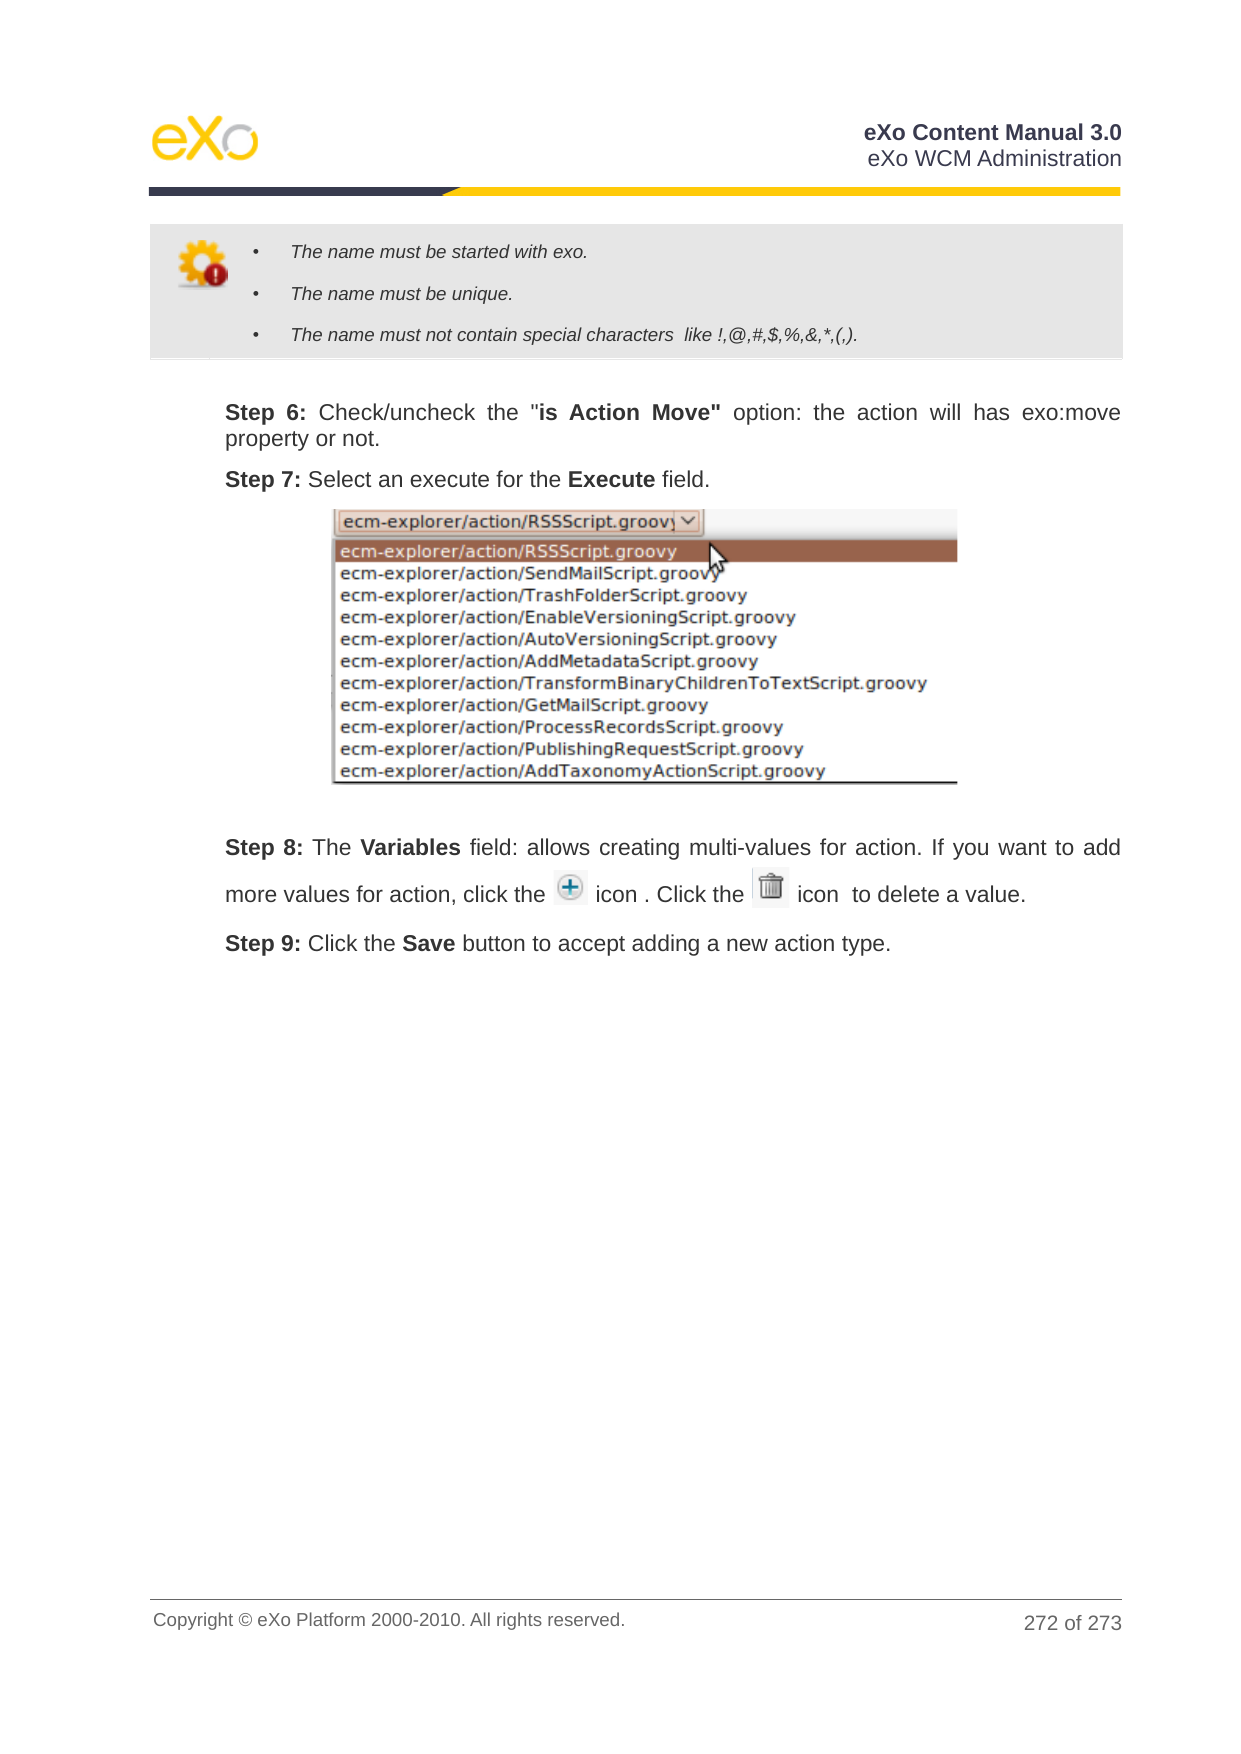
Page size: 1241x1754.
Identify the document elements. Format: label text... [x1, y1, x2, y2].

list Step 9: Click the Save button to accept adding a new action type. [187, 930, 1122, 957]
table_header [151, 225, 209, 358]
picture [148, 187, 1121, 196]
picture [553, 870, 588, 905]
list Step 8: The Variables field: allows creating multi-values for action. If you want to add more values for action, click theicon . Click theicon to delete a value. [187, 833, 1122, 915]
picture [177, 240, 228, 290]
picture [752, 867, 790, 908]
list Step 6: Check/uncheck the "is Action Move" option: the action will has exo:move property or not. [187, 398, 1122, 451]
table_header The name must be started with exo. The name must be unique. The name must not contain special characters like !,@,#,$,%,&,*,(,). [210, 225, 1122, 358]
picture [331, 509, 958, 785]
list Step 7: Select an execute for the Execute field. [187, 466, 1122, 492]
picture [152, 115, 259, 161]
